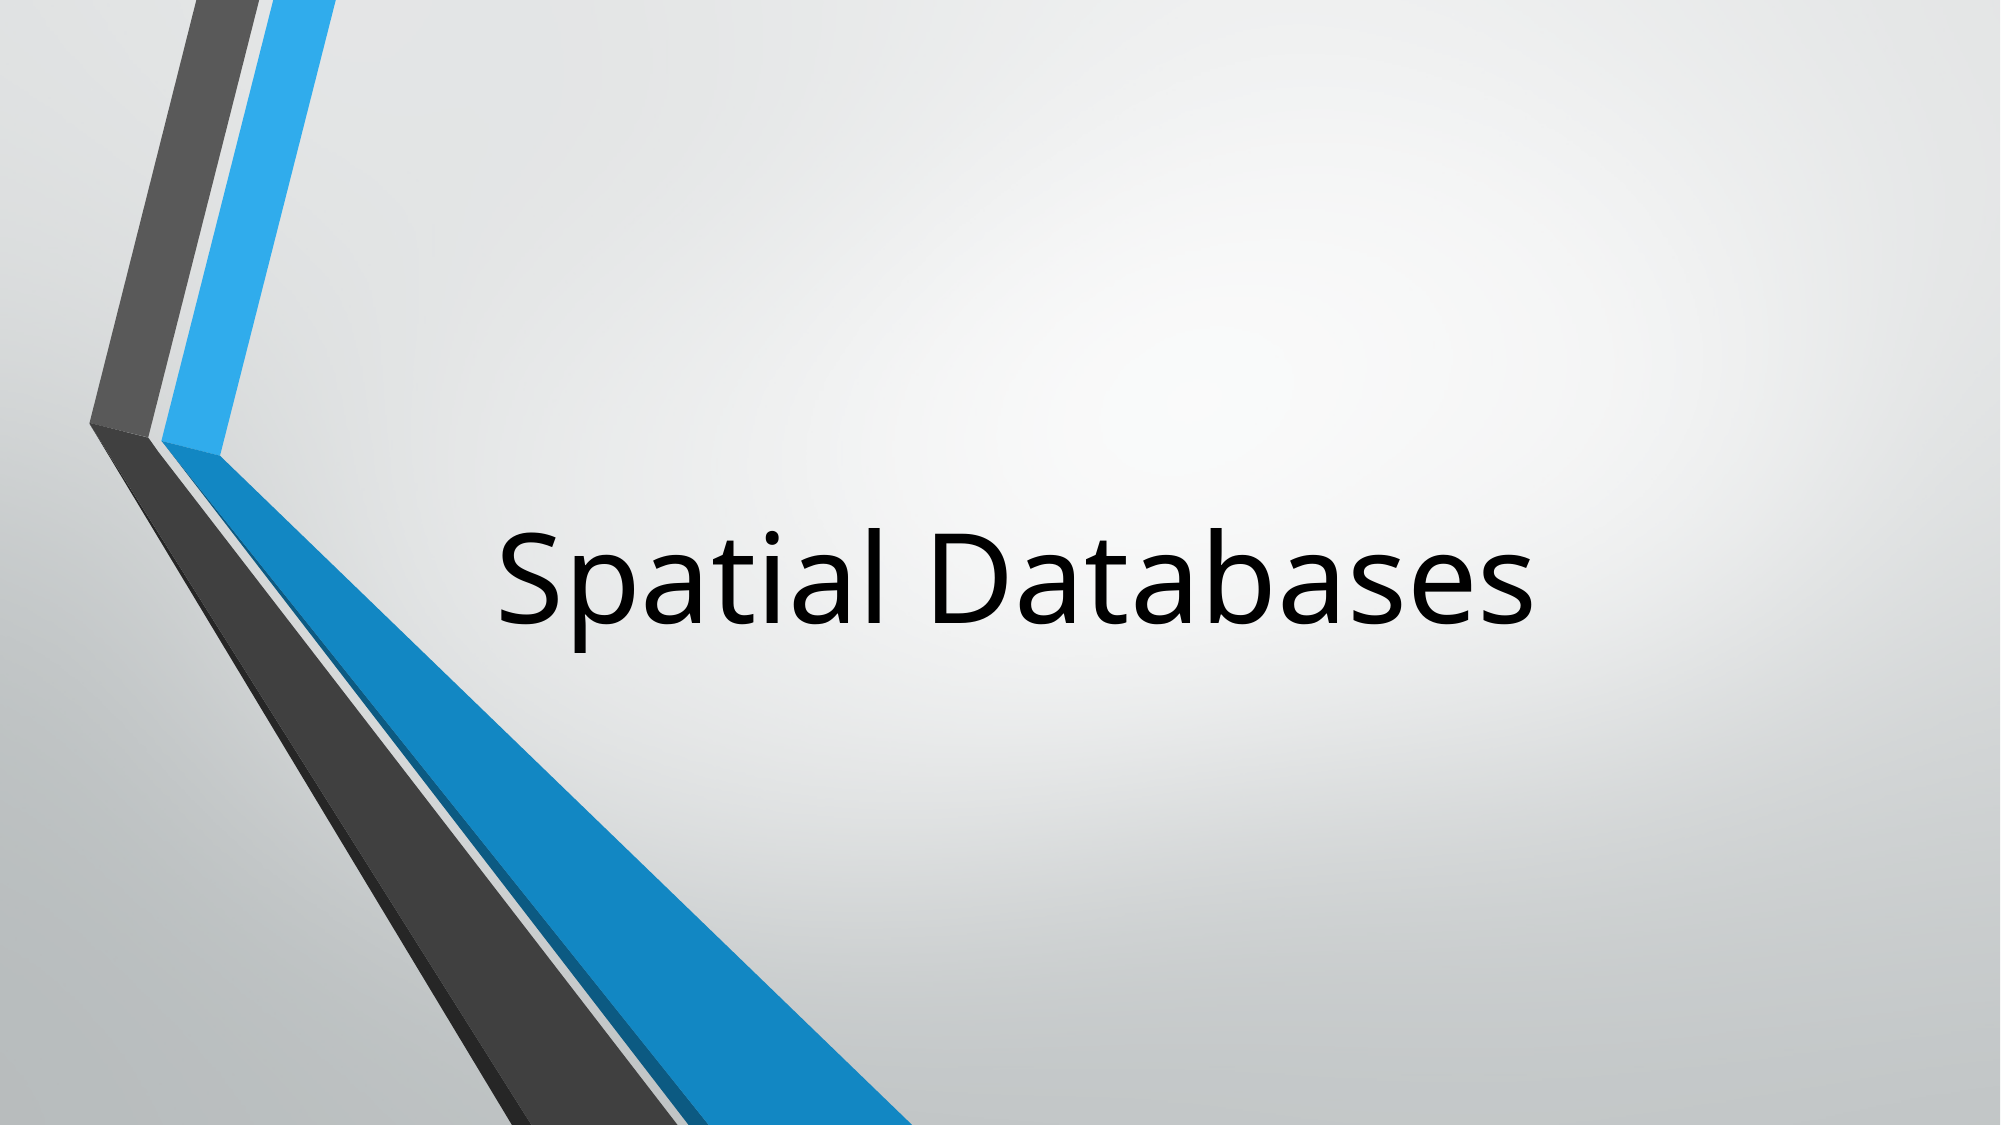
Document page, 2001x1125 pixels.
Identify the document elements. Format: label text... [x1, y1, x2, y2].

title Spatial Databases [480, 226, 1887, 656]
